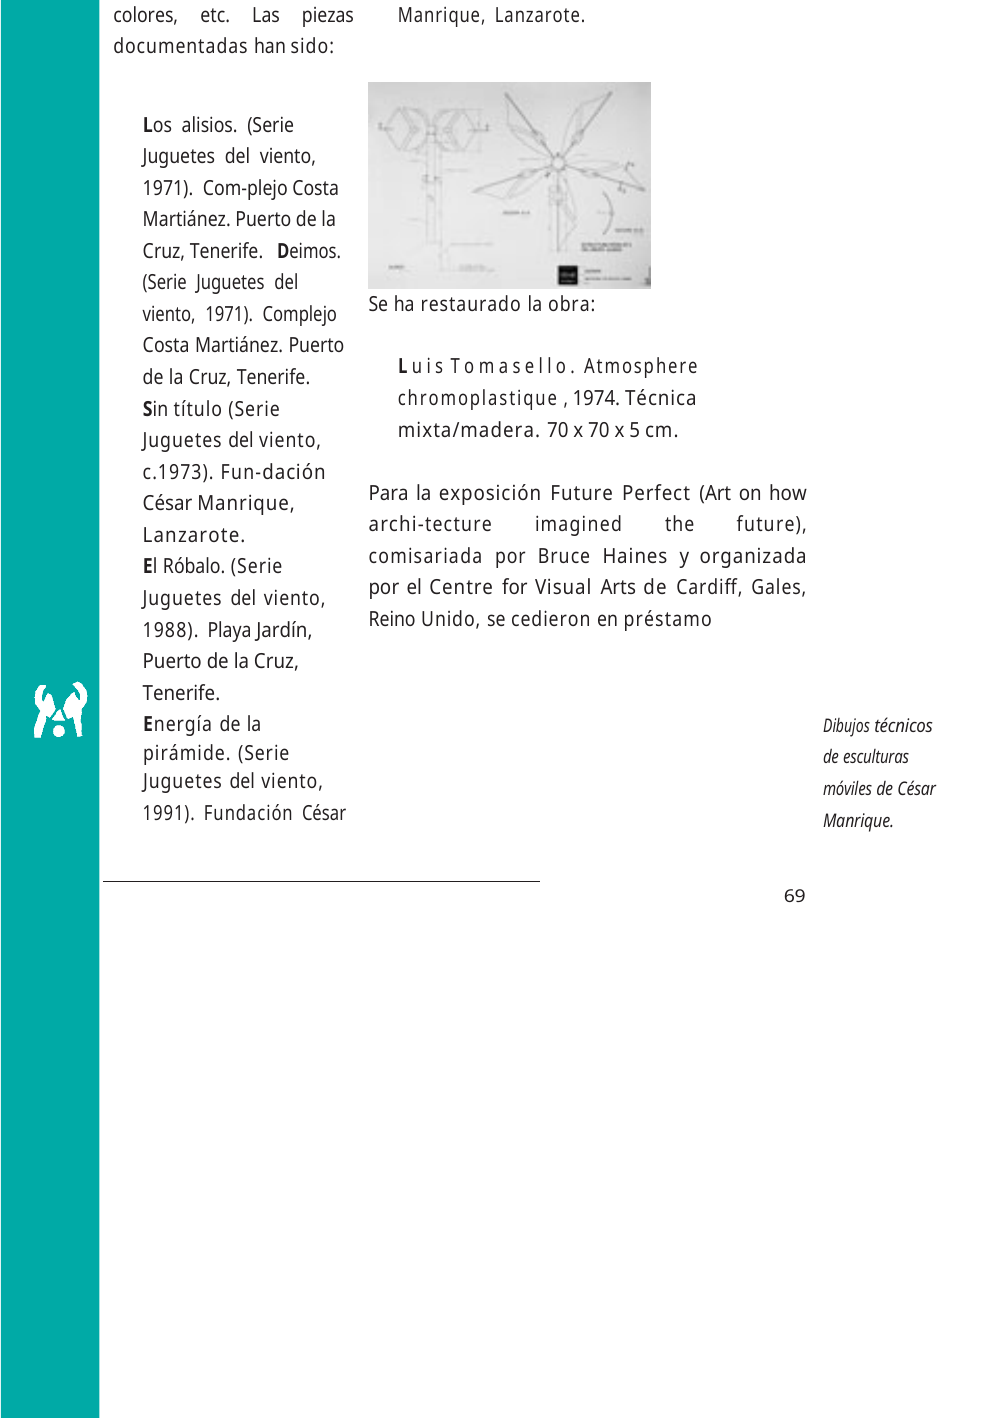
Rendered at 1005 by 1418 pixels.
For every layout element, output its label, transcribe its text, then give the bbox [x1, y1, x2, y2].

text colores, etc. Las piezas documentadas han sido: [113, 0, 354, 60]
text Energía de la pirámide. (Serie Juguetes del viento, [143, 709, 354, 795]
text de esculturas móviles de César Manrique. [823, 744, 939, 833]
text Sin título (Serie Juguetes del viento, c.1973). Fun-dación César Manrique, Lanzarote. [142, 394, 354, 548]
text Dibujos técnicos [823, 713, 975, 738]
text Se ha restaurado la obra: [368, 63, 807, 317]
text 1991). Fundación César [142, 798, 354, 826]
text 69 [103, 884, 806, 908]
text Para la exposición Future Perfect (Art on how archi-tecture imagined the future), comisariada por Bruce Haines y organizada por el Centre for Visual Arts de Cardiff, Gales, Reino Unido, se cedieron en préstamo [368, 478, 807, 632]
text Los alisios. (Serie Juguetes del viento, 1971). Com-plejo Costa Martiánez. Puerto de la Cruz, Tenerife. Deimos. (Serie Juguetes del viento, 1971). Complejo Costa Martiánez. Puerto de la Cruz, Tenerife. [142, 110, 354, 391]
text Manrique, Lanzarote. [398, 0, 807, 28]
text El Róbalo. (Serie Juguetes del viento, 1988). Playa Jardín, Puerto de la Cruz, Tenerife. [142, 552, 354, 706]
text L u i s T o m a s e l l o . Atmosphere chromoplastique , 1974. Técnica mixta/madera. 70 x 70 x 5 cm. [398, 352, 807, 443]
